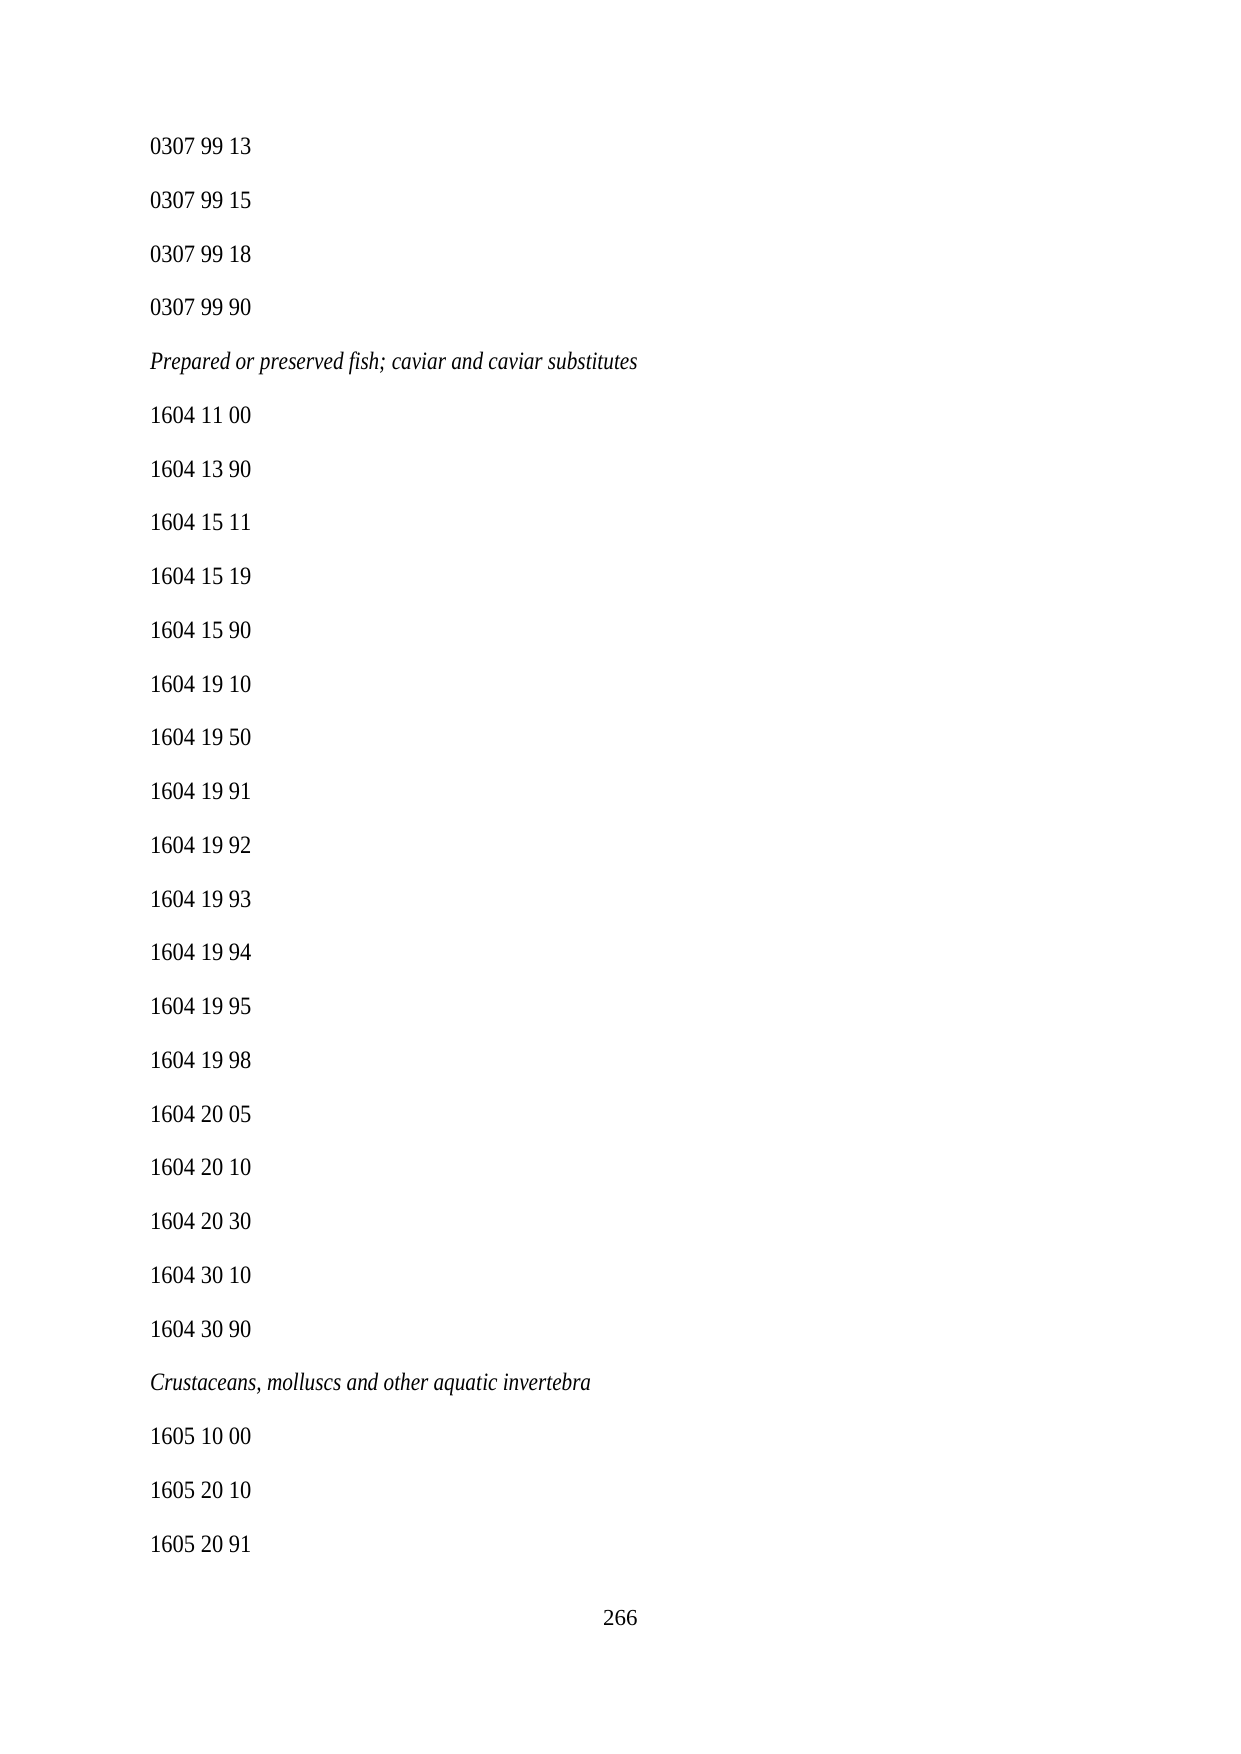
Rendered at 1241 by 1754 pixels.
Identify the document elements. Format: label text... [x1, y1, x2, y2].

text 1604 19 92 [150, 830, 1090, 859]
text 0307 99 18 [150, 239, 1090, 267]
text 1604 19 91 [150, 776, 1090, 805]
text 1605 10 00 [150, 1421, 1090, 1450]
text 1604 19 94 [150, 937, 1090, 966]
text 1604 19 98 [150, 1045, 1090, 1074]
text 1604 11 00 [150, 400, 1090, 429]
text 1604 19 10 [150, 669, 1090, 697]
text 1604 30 90 [150, 1314, 1090, 1342]
text 1604 13 90 [150, 454, 1090, 482]
text 0307 99 90 [150, 292, 1090, 321]
text 1604 15 90 [150, 615, 1090, 644]
text 1604 30 10 [150, 1260, 1090, 1289]
text 1604 20 10 [150, 1152, 1090, 1181]
text 1604 15 19 [150, 561, 1090, 590]
text 1604 19 93 [150, 884, 1090, 912]
text Crustaceans, molluscs and other aquatic invertebra [150, 1367, 1090, 1396]
text 1604 20 30 [150, 1206, 1090, 1235]
text 0307 99 15 [150, 185, 1090, 214]
text 1604 19 50 [150, 722, 1090, 751]
text 1605 20 10 [150, 1475, 1090, 1504]
text 1605 20 91 [150, 1529, 1090, 1557]
text 0307 99 13 [150, 131, 1090, 160]
text 1604 15 11 [150, 507, 1090, 536]
text Prepared or preserved fish; caviar and caviar substitutes [150, 346, 1090, 375]
text 1604 19 95 [150, 991, 1090, 1020]
text 1604 20 05 [150, 1099, 1090, 1127]
